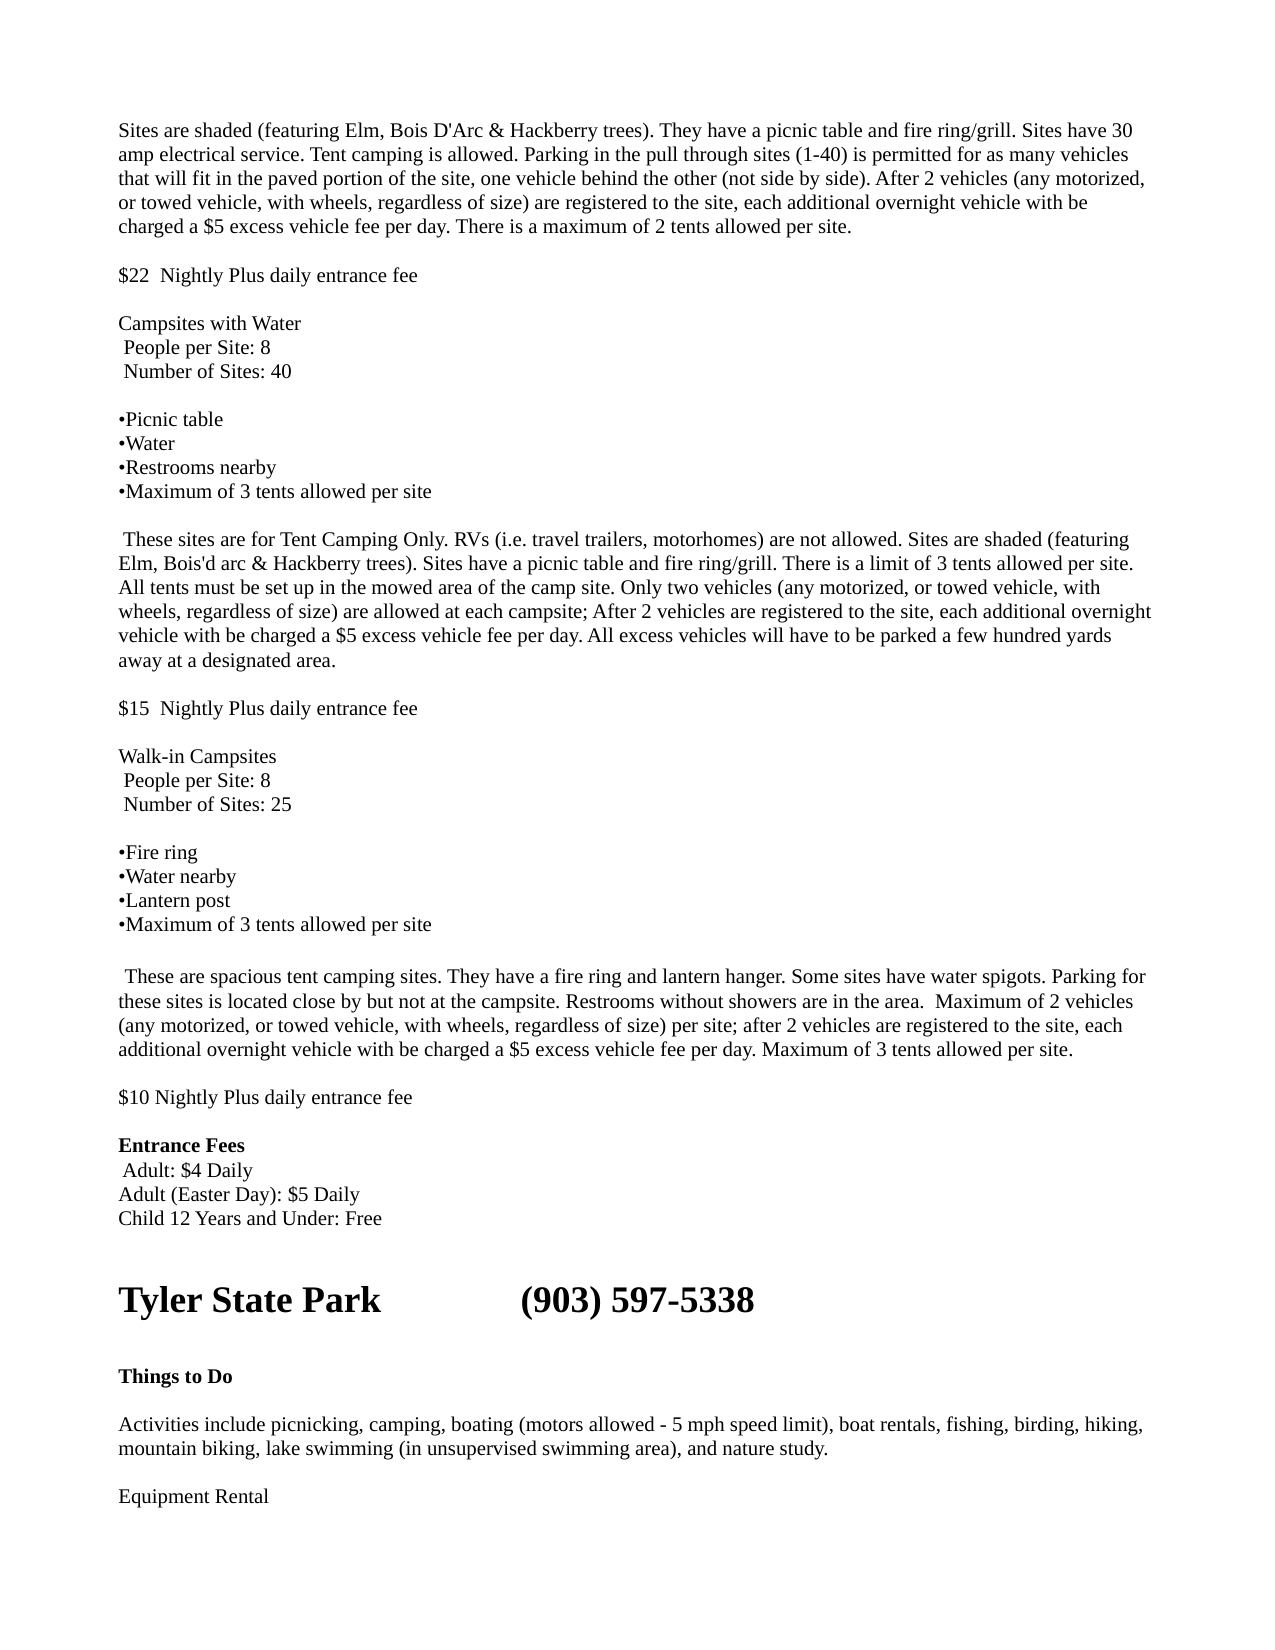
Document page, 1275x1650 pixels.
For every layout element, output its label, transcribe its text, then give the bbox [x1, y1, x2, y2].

text •Water [118, 431, 1157, 455]
text Adult: $4 Daily [118, 1157, 1157, 1182]
text Child 12 Years and Under: Free [118, 1206, 1157, 1230]
text Campsites with Water [118, 311, 1157, 335]
text $10 Nightly Plus daily entrance fee [118, 1085, 1157, 1109]
text •Restrooms nearby [118, 455, 1157, 479]
text •Maximum of 3 tents allowed per site [118, 912, 1157, 936]
text •Fire ring [118, 840, 1157, 864]
text These sites are for Tent Camping Only. RVs (i.e. travel trailers, motorhomes) are not allowed. Sites are shaded (featuring Elm, Bois'd arc & Hackberry trees). Sites have a picnic table and fire ring/grill. There is a limit of 3 tents allowed per site. All tents must be set up in the mowed area of the camp site. Only two vehicles (any motorized, or towed vehicle, with wheels, regardless of size) are allowed at each campsite; After 2 vehicles are registered to the site, each additional overnight vehicle with be charged a $5 excess vehicle fee per day. All excess vehicles will have to be parked a few hundred yards away at a designated area. [118, 527, 1157, 672]
text •Picnic table [118, 407, 1157, 431]
text $15 Nightly Plus daily entrance fee [118, 696, 1157, 720]
text Adult (Easter Day): $5 Daily [118, 1182, 1157, 1206]
text Sites are shaded (featuring Elm, Bois D'Arc & Hackberry trees). They have a picnic table and fire ring/grill. Sites have 30 amp electrical service. Tent camping is allowed. Parking in the pull through sites (1-40) is permitted for as many vehicles that will fit in the paved portion of the site, one vehicle behind the other (not side by side). After 2 vehicles (any motorized, or towed vehicle, with wheels, regardless of size) are registered to the site, each additional overnight vehicle with be charged a $5 excess vehicle fee per day. There is a maximum of 2 tents allowed per site. [118, 118, 1157, 238]
text People per Site: 8 [118, 335, 1157, 359]
text Equipment Rental [118, 1484, 1157, 1508]
text Number of Sites: 25 [118, 792, 1157, 816]
text Walk-in Campsites [118, 744, 1157, 768]
text •Maximum of 3 tents allowed per site [118, 479, 1157, 503]
text Entrance Fees [118, 1133, 1157, 1157]
text Things to Do [118, 1364, 1157, 1388]
text Tyler State Park (903) 597-5338 [118, 1278, 1157, 1321]
text $22 Nightly Plus daily entrance fee [118, 262, 1157, 287]
text Number of Sites: 40 [118, 359, 1157, 383]
text •Lantern post [118, 888, 1157, 912]
text These are spacious tent camping sites. They have a fire ring and lantern hanger. Some sites have water spigots. Parking for these sites is located close by but not at the campsite. Restrooms without showers are in the area. Maximum of 2 vehicles (any motorized, or towed vehicle, with wheels, regardless of size) per site; after 2 vehicles are registered to the site, each additional overnight vehicle with be charged a $5 excess vehicle fee per day. Maximum of 3 tents allowed per site. [118, 960, 1157, 1061]
text People per Site: 8 [118, 768, 1157, 792]
text •Water nearby [118, 864, 1157, 888]
text Activities include picnicking, camping, boating (motors allowed - 5 mph speed limit), boat rentals, fishing, birding, hiking, mountain biking, lake swimming (in unsupervised swimming area), and nature study. [118, 1412, 1157, 1460]
